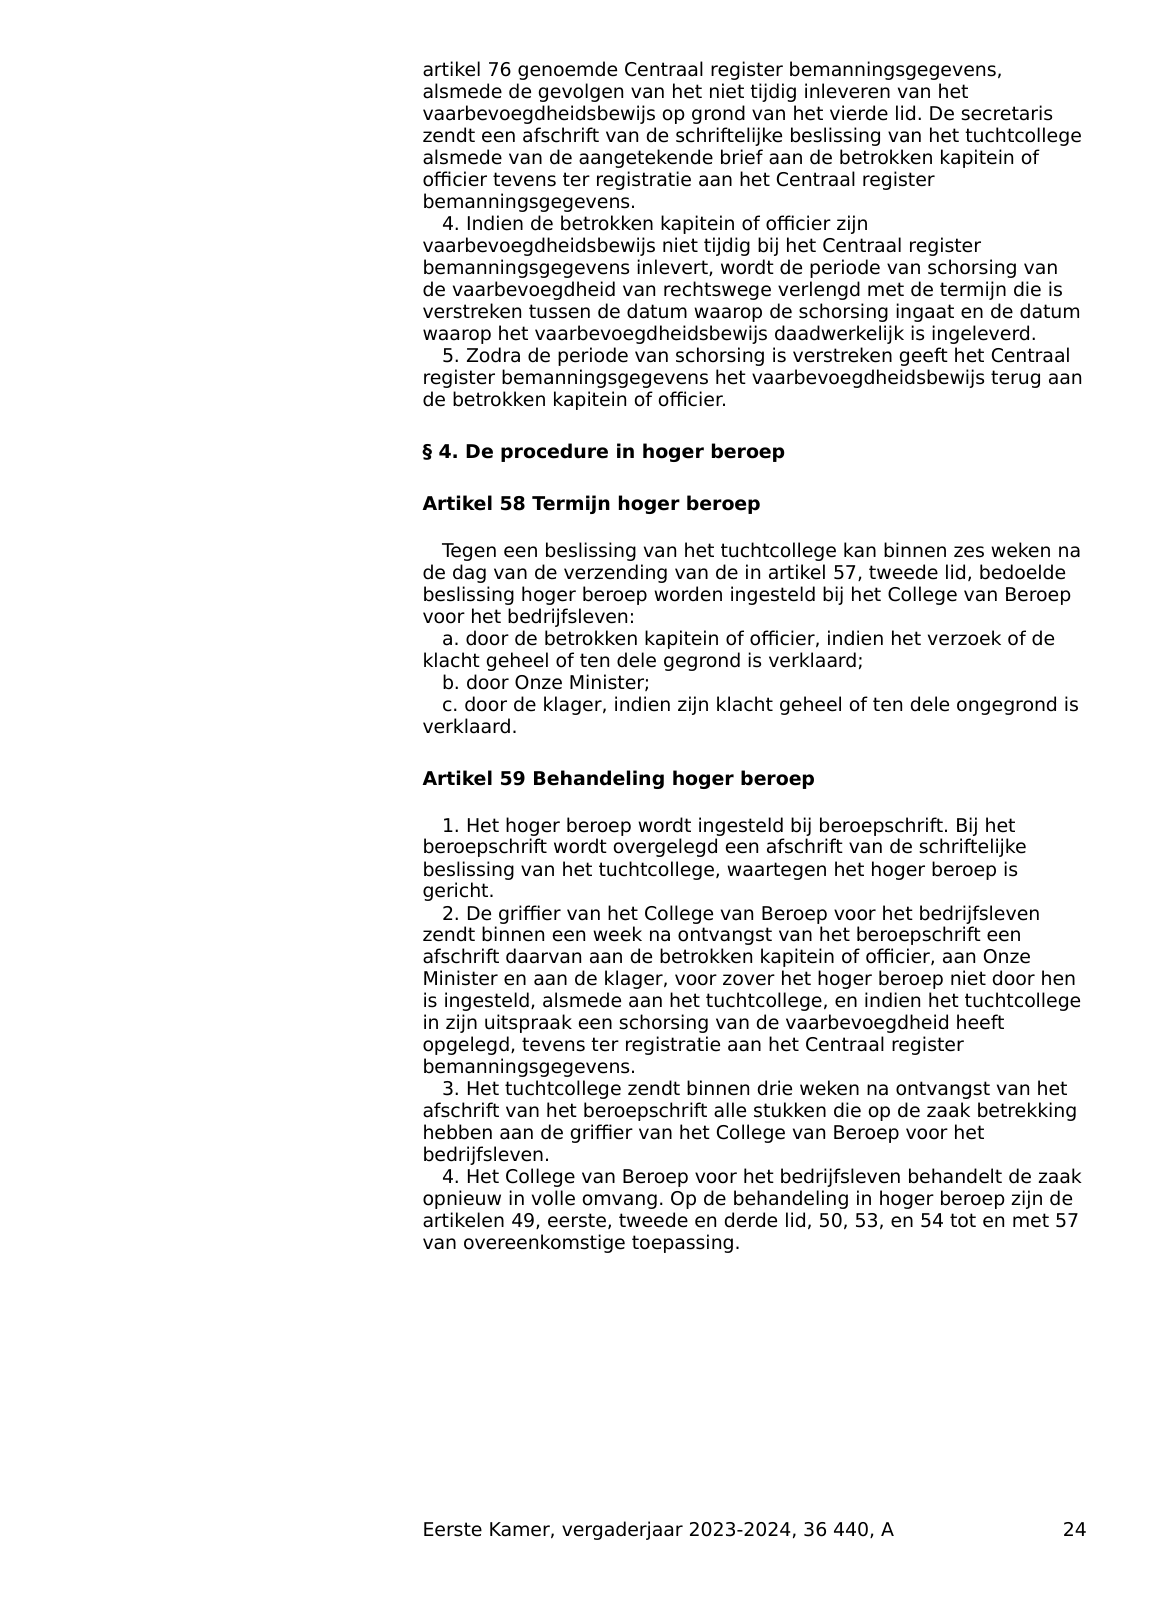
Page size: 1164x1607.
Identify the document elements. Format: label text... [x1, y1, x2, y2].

subtitle § 4. De procedure in hoger beroep [422, 441, 1087, 463]
text 4. Het College van Beroep voor het bedrijfsleven behandelt de zaak opnieuw in volle omvang. Op de behandeling in hoger beroep zijn de artikelen 49, eerste, tweede en derde lid, 50, 53, en 54 tot en met 57 van overeenkomstige toepassing. [422, 1166, 1087, 1254]
text 1. Het hoger beroep wordt ingesteld bij beroepschrift. Bij het beroepschrift wordt overgelegd een afschrift van de schriftelijke beslissing van het tuchtcollege, waartegen het hoger beroep is gericht. [422, 814, 1087, 902]
text Tegen een beslissing van het tuchtcollege kan binnen zes weken na de dag van de verzending van de in artikel 57, tweede lid, bedoelde beslissing hoger beroep worden ingesteld bij het College van Beroep voor het bedrijfsleven: [422, 540, 1087, 628]
subtitle Artikel 59 Behandeling hoger beroep [422, 767, 1087, 789]
text c. door de klager, indien zijn klacht geheel of ten dele ongegrond is verklaard. [422, 693, 1087, 737]
text 3. Het tuchtcollege zendt binnen drie weken na ontvangst van het afschrift van het beroepschrift alle stukken die op de zaak betrekking hebben aan de griffier van het College van Beroep voor het bedrijfsleven. [422, 1078, 1087, 1166]
text b. door Onze Minister; [422, 672, 1087, 693]
text a. door de betrokken kapitein of officier, indien het verzoek of de klacht geheel of ten dele gegrond is verklaard; [422, 628, 1087, 672]
text artikel 76 genoemde Centraal register bemanningsgegevens, alsmede de gevolgen van het niet tijdig inleveren van het vaarbevoegdheidsbewijs op grond van het vierde lid. De secretaris zendt een afschrift van de schriftelijke beslissing van het tuchtcollege alsmede van de aangetekende brief aan de betrokken kapitein of officier tevens ter registratie aan het Centraal register bemanningsgegevens. [422, 59, 1087, 213]
text 5. Zodra de periode van schorsing is verstreken geeft het Centraal register bemanningsgegevens het vaarbevoegdheidsbewijs terug aan de betrokken kapitein of officier. [422, 345, 1087, 411]
text 2. De griffier van het College van Beroep voor het bedrijfsleven zendt binnen een week na ontvangst van het beroepschrift een afschrift daarvan aan de betrokken kapitein of officier, aan Onze Minister en aan de klager, voor zover het hoger beroep niet door hen is ingesteld, alsmede aan het tuchtcollege, en indien het tuchtcollege in zijn uitspraak een schorsing van de vaarbevoegdheid heeft opgelegd, tevens ter registratie aan het Centraal register bemanningsgegevens. [422, 902, 1087, 1078]
subtitle Artikel 58 Termijn hoger beroep [422, 493, 1087, 515]
text 4. Indien de betrokken kapitein of officier zijn vaarbevoegdheidsbewijs niet tijdig bij het Centraal register bemanningsgegevens inlevert, wordt de periode van schorsing van de vaarbevoegdheid van rechtswege verlengd met de termijn die is verstreken tussen de datum waarop de schorsing ingaat en de datum waarop het vaarbevoegdheidsbewijs daadwerkelijk is ingeleverd. [422, 213, 1087, 345]
